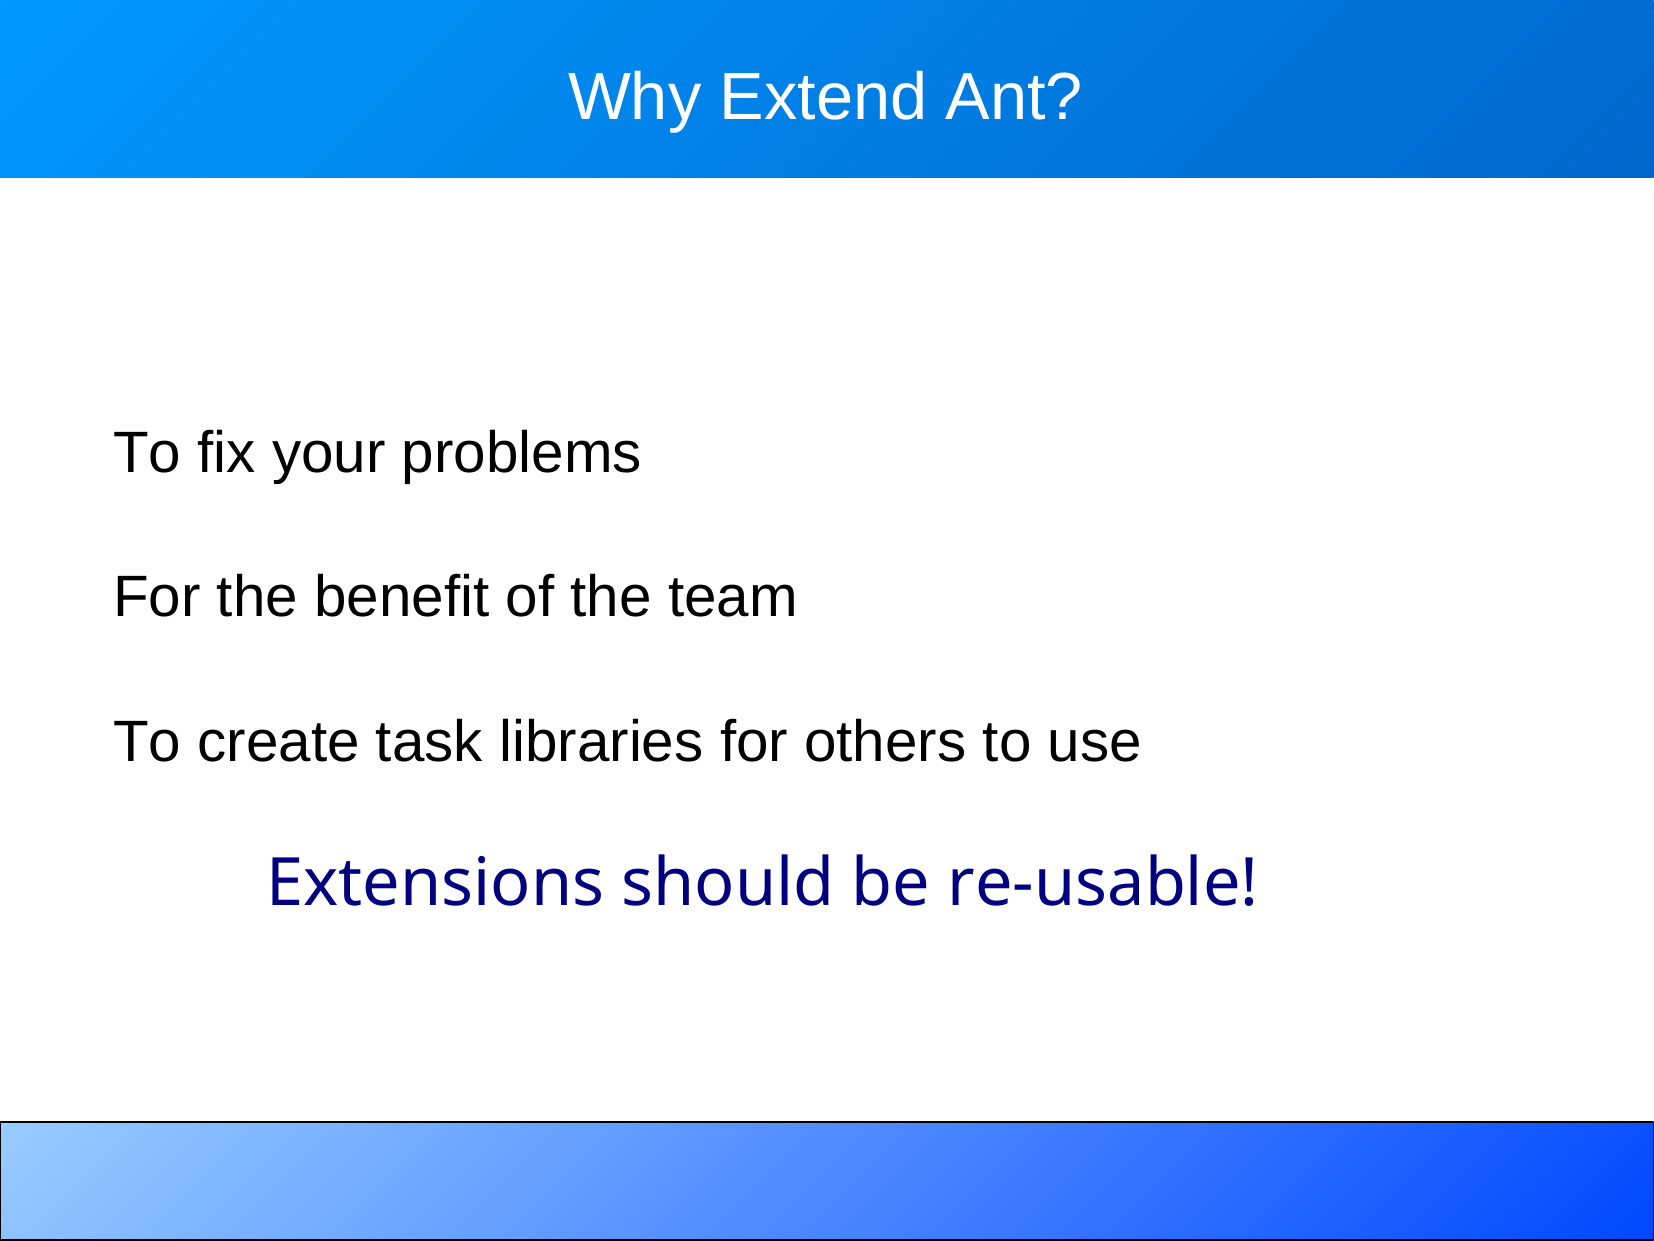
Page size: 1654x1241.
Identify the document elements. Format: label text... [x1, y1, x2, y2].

list To fix your problems For the benefit of the team To create task libraries for others to use [88, 354, 1534, 1034]
text_box Extensions should be re-usable! [251, 826, 1122, 1004]
title Why Extend Ant? [162, 59, 1489, 182]
